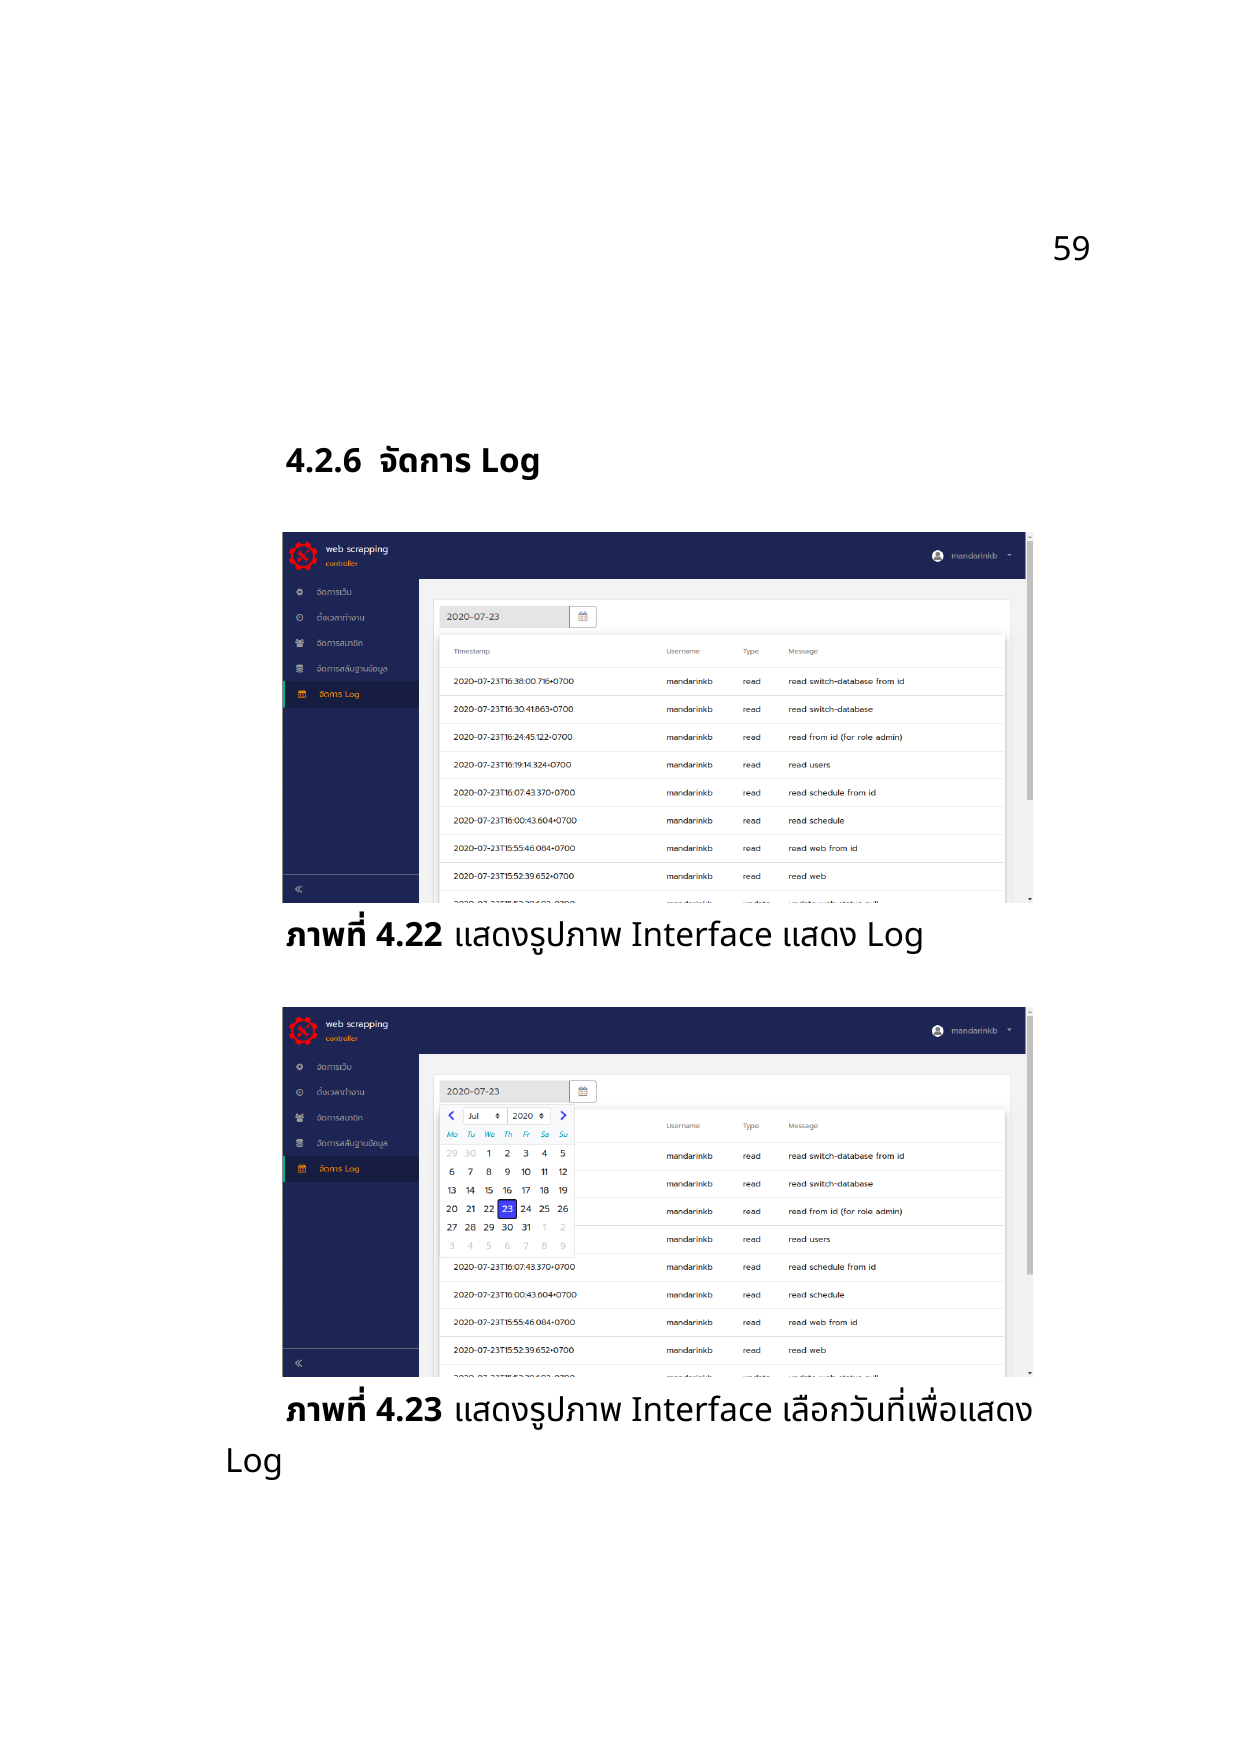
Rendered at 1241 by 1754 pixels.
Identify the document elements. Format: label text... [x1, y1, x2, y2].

picture [282, 532, 1034, 903]
text ภาพที่ 4.23 แสดงรูปภาพ Interface เลือกวันที่เพื่อแสดง Log [225, 1377, 1091, 1482]
picture [282, 1007, 1034, 1377]
text 4.2.6 จัดการ Log [225, 437, 1091, 487]
text ภาพที่ 4.22 แสดงรูปภาพ Interface แสดง Log [225, 903, 1091, 962]
